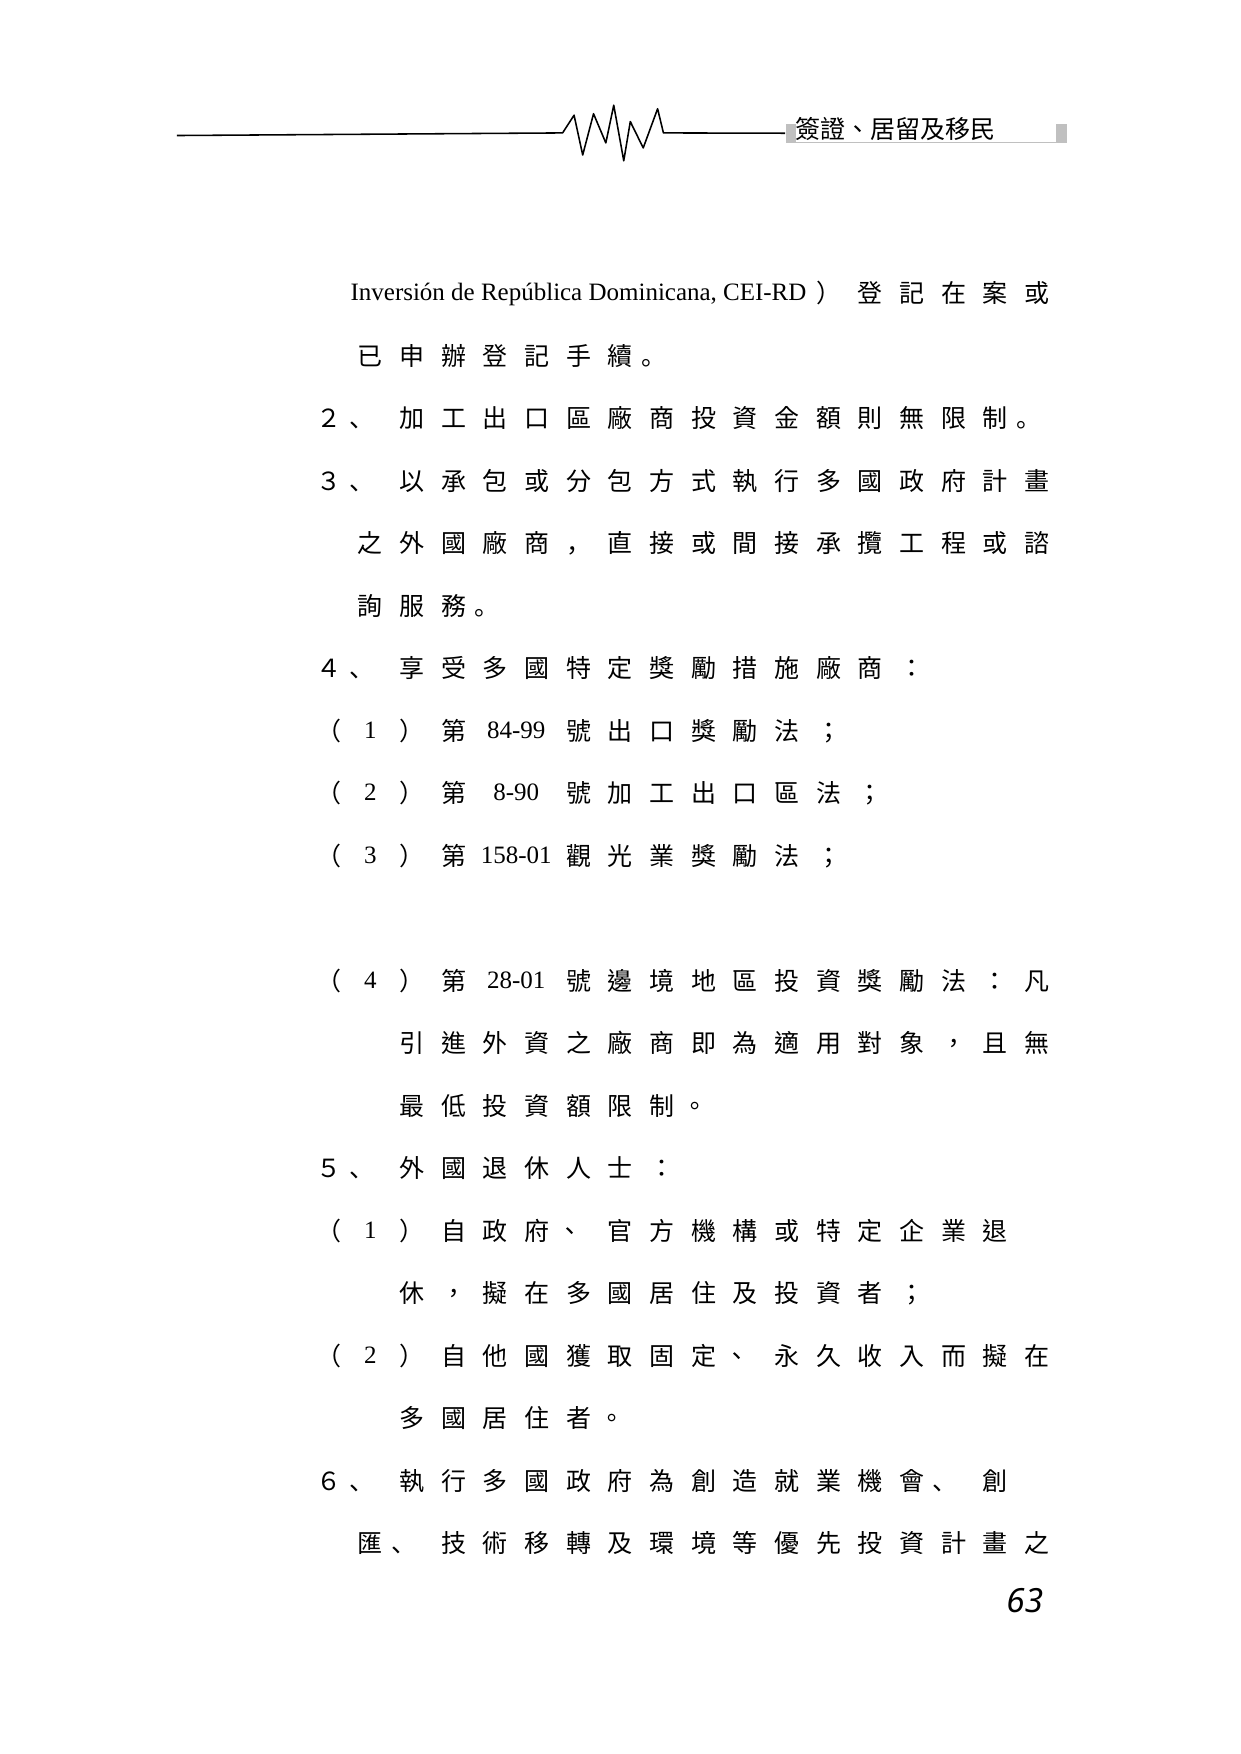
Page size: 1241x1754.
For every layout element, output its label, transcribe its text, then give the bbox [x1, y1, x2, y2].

text ５、外國退休人士： [281, 1125, 1058, 1188]
text （4）第28-01號邊境地區投資獎勵法：凡引進外資之廠商即為適用對象，且無最低投資額限制。 [306, 938, 1058, 1125]
text ３、以承包或分包方式執行多國政府計畫之外國廠商，直接或間接承攬工程或諮詢服務。 [281, 438, 1058, 625]
text （2）自他國獲取固定、永久收入而擬在多國居住者。 [306, 1313, 1058, 1438]
text （1）自政府、官方機構或特定企業退休，擬在多國居住及投資者； [306, 1188, 1058, 1313]
text （1）第84-99號出口獎勵法； [306, 688, 1058, 750]
text （3）第158-01觀光業獎勵法； [306, 813, 1058, 875]
text ２、加工出口區廠商投資金額則無限制。 [281, 375, 1058, 438]
text （2）第8-90號加工出口區法； [306, 750, 1058, 813]
text ４、享受多國特定獎勵措施廠商： [281, 625, 1058, 688]
text Inversión de República Dominicana, CEI-RD）登記在案或已申辦登記手續。 [281, 250, 1058, 375]
text ６、執行多國政府為創造就業機會、創匯、技術移轉及環境等優先投資計畫之 [281, 1438, 1058, 1563]
